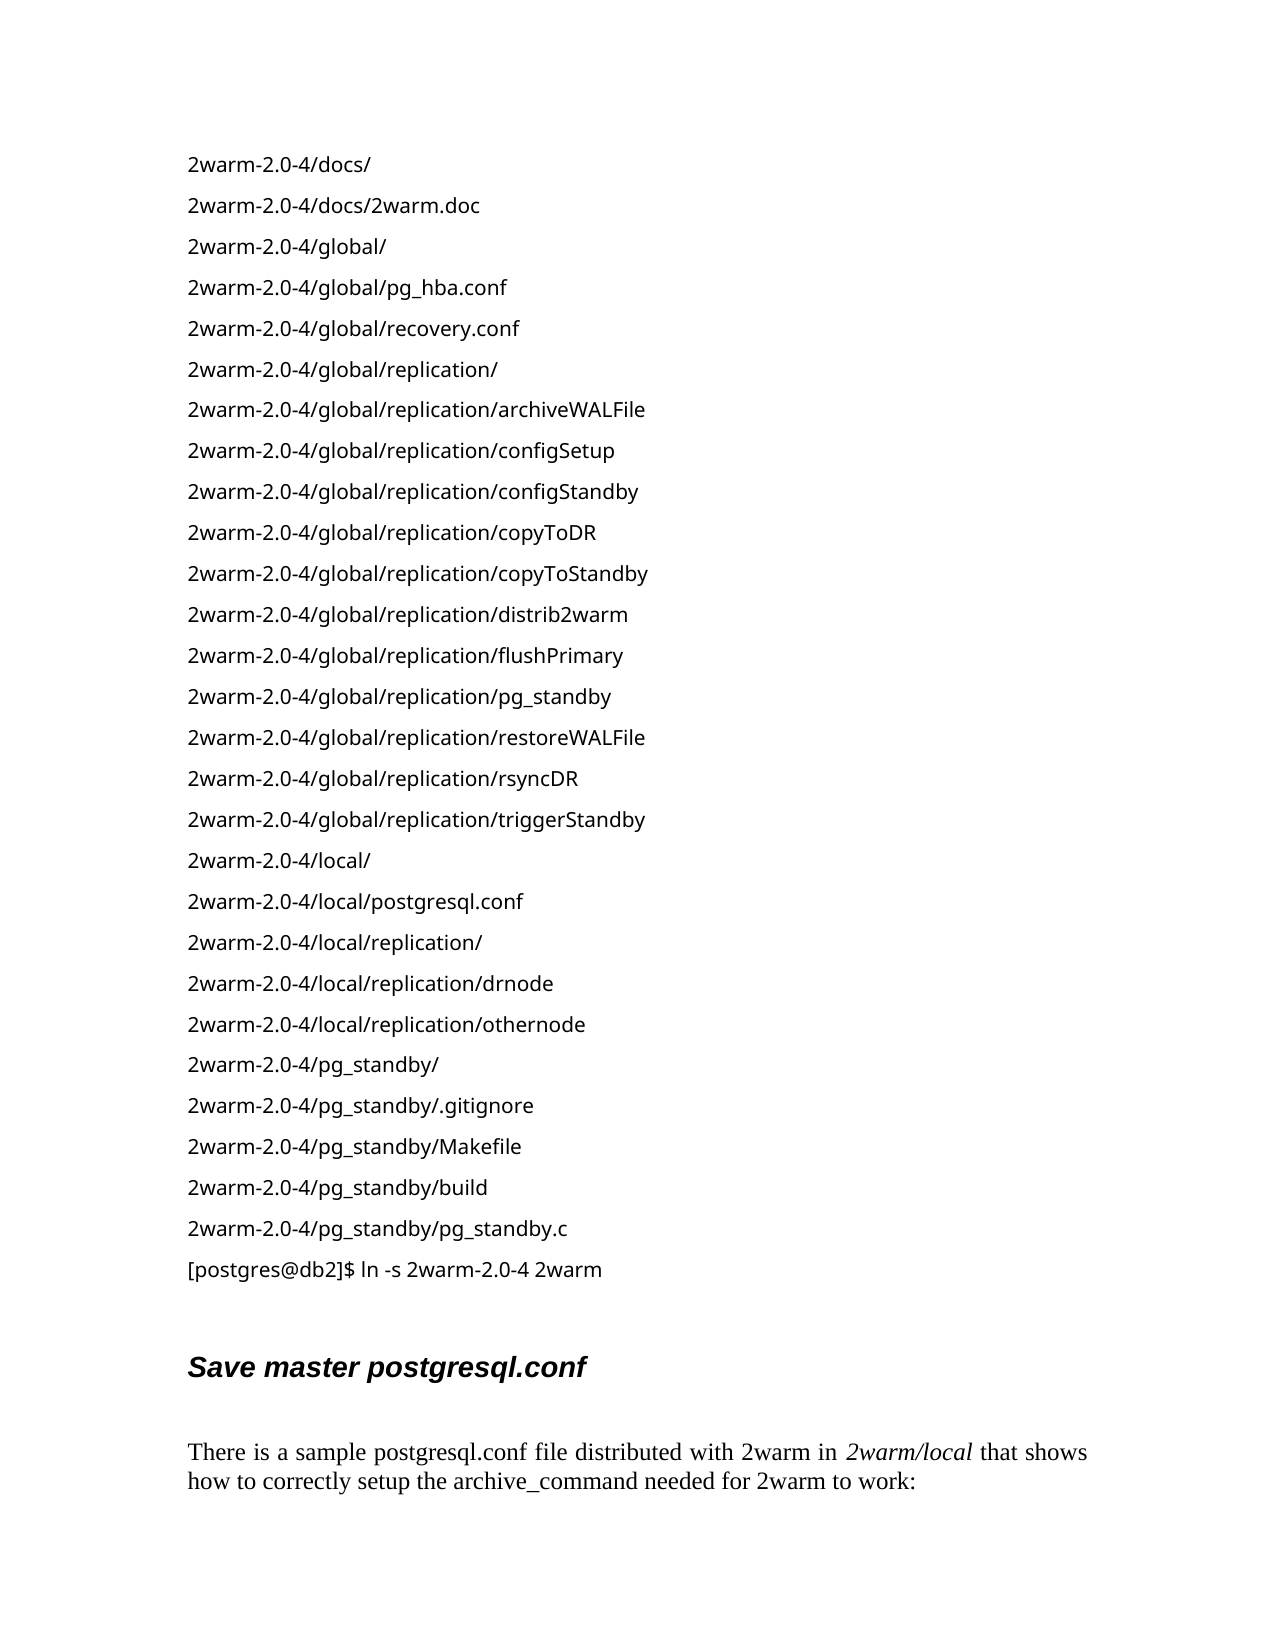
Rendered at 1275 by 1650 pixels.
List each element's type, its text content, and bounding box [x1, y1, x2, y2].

text 2warm-2.0-4/global/replication/ [187, 355, 1087, 383]
text 2warm-2.0-4/docs/2warm.doc [187, 191, 1087, 219]
text 2warm-2.0-4/pg_standby/.gitignore [187, 1092, 1087, 1120]
text 2warm-2.0-4/local/postgresql.conf [187, 887, 1087, 915]
subtitle Save master postgresql.conf [187, 1350, 1087, 1383]
text 2warm-2.0-4/docs/ [187, 150, 1087, 178]
text 2warm-2.0-4/local/replication/othernode [187, 1010, 1087, 1038]
text 2warm-2.0-4/global/replication/pg_standby [187, 682, 1087, 711]
text 2warm-2.0-4/global/replication/configSetup [187, 437, 1087, 465]
text 2warm-2.0-4/pg_standby/pg_standby.c [187, 1214, 1087, 1243]
text There is a sample postgresql.conf file distributed with 2warm in 2warm/local that shows how to correctly setup the archive_command needed for 2warm to work: [187, 1437, 1087, 1495]
text [postgres@db2]$ ln -s 2warm-2.0-4 2warm [187, 1255, 1087, 1284]
text 2warm-2.0-4/global/replication/archiveWALFile [187, 396, 1087, 424]
text 2warm-2.0-4/global/pg_hba.conf [187, 273, 1087, 301]
text 2warm-2.0-4/global/replication/copyToStandby [187, 559, 1087, 588]
text 2warm-2.0-4/global/replication/restoreWALFile [187, 723, 1087, 752]
text 2warm-2.0-4/local/ [187, 846, 1087, 874]
text 2warm-2.0-4/local/replication/drnode [187, 969, 1087, 997]
text 2warm-2.0-4/global/replication/distrib2warm [187, 600, 1087, 629]
text 2warm-2.0-4/pg_standby/ [187, 1051, 1087, 1079]
text 2warm-2.0-4/pg_standby/build [187, 1173, 1087, 1202]
text 2warm-2.0-4/global/replication/triggerStandby [187, 805, 1087, 833]
text 2warm-2.0-4/pg_standby/Makefile [187, 1132, 1087, 1161]
text 2warm-2.0-4/global/replication/copyToDR [187, 518, 1087, 547]
text 2warm-2.0-4/global/replication/rsyncDR [187, 764, 1087, 792]
text 2warm-2.0-4/global/ [187, 232, 1087, 260]
text 2warm-2.0-4/local/replication/ [187, 928, 1087, 956]
text 2warm-2.0-4/global/recovery.conf [187, 314, 1087, 342]
text 2warm-2.0-4/global/replication/configStandby [187, 477, 1087, 506]
text 2warm-2.0-4/global/replication/flushPrimary [187, 641, 1087, 670]
